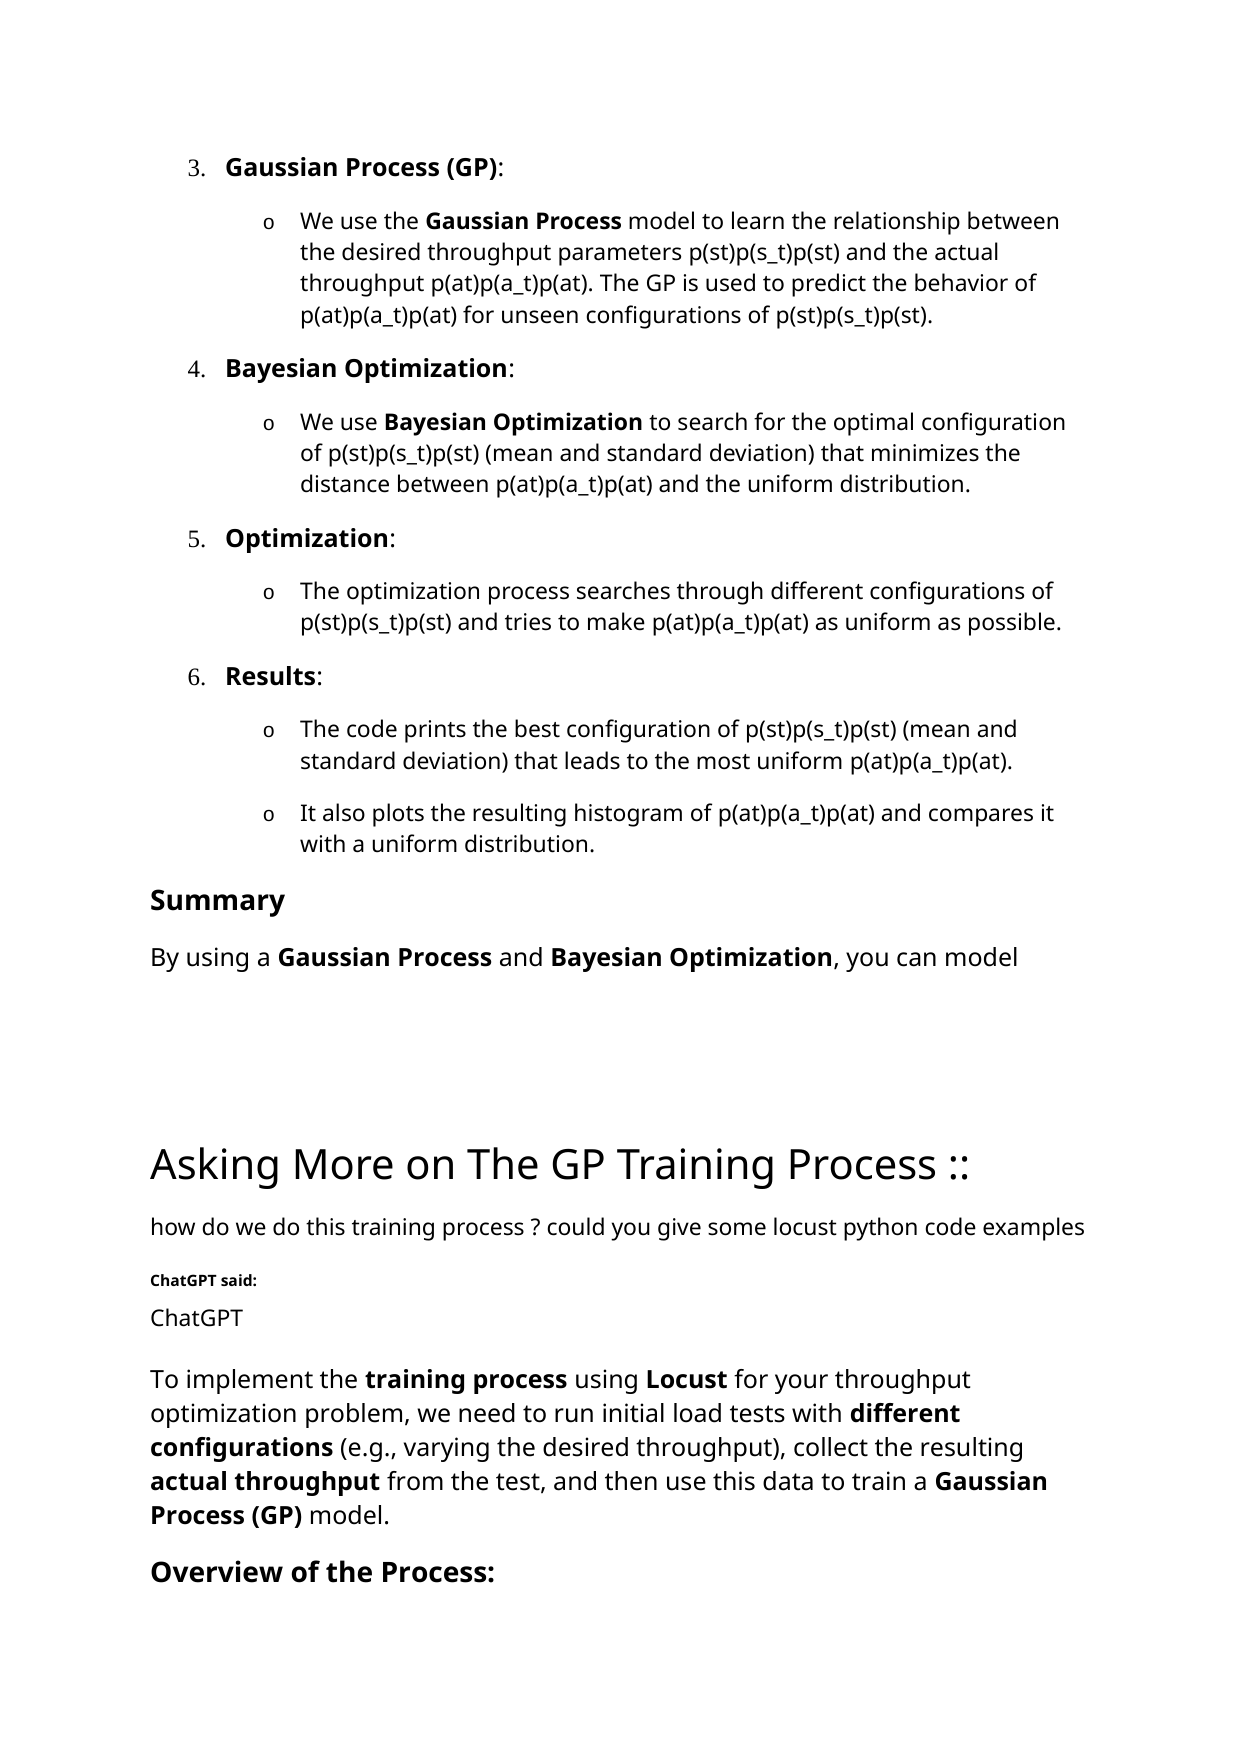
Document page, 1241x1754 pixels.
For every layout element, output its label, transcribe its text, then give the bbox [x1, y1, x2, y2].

list Gaussian Process (GP): [187, 150, 1090, 184]
subtitle ChatGPT said: [150, 1270, 1090, 1291]
list It also plots the resulting histogram of p(at)p(a_t)p(at​) and compares it with a uniform distribution. [262, 797, 1090, 859]
list We use Bayesian Optimization to search for the optimal configuration of p(st)p(s_t)p(st​) (mean and standard deviation) that minimizes the distance between p(at)p(a_t)p(at​) and the uniform distribution. [262, 406, 1090, 499]
text Asking More on The GP Training Process :: [150, 1135, 1090, 1192]
text To implement the training process using Locust for your throughput optimization problem, we need to run initial load tests with different configurations (e.g., varying the desired throughput), collect the resulting actual throughput from the test, and then use this data to train a Gaussian Process (GP) model. [150, 1361, 1090, 1532]
list The optimization process searches through different configurations of p(st)p(s_t)p(st​) and tries to make p(at)p(a_t)p(at​) as uniform as possible. [262, 575, 1090, 638]
text By using a Gaussian Process and Bayesian Optimization, you can model [150, 939, 1090, 973]
list Optimization: [187, 520, 1090, 554]
subtitle Summary [150, 880, 1090, 918]
list Bayesian Optimization: [187, 351, 1090, 385]
list Results: [187, 658, 1090, 692]
text ChatGPT [150, 1302, 1090, 1333]
list The code prints the best configuration of p(st)p(s_t)p(st​) (mean and standard deviation) that leads to the most uniform p(at)p(a_t)p(at​). [262, 713, 1090, 776]
subtitle Overview of the Process: [150, 1552, 1090, 1591]
list We use the Gaussian Process model to learn the relationship between the desired throughput parameters p(st)p(s_t)p(st​) and the actual throughput p(at)p(a_t)p(at​). The GP is used to predict the behavior of p(at)p(a_t)p(at​) for unseen configurations of p(st)p(s_t)p(st​). [262, 205, 1090, 330]
text how do we do this training process ? could you give some locust python code examples [150, 1211, 1090, 1242]
